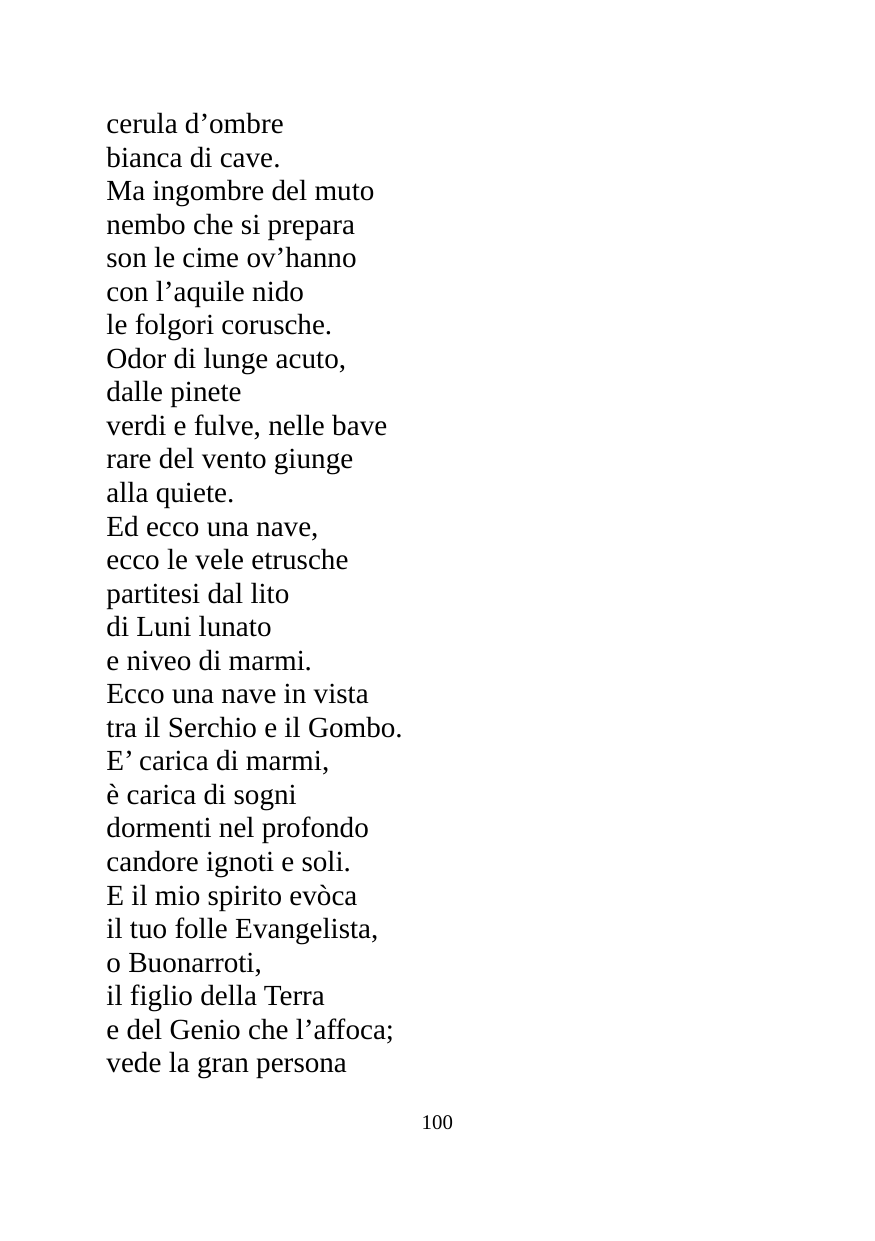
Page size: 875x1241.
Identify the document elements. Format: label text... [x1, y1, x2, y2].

text il figlio della Terra [106, 978, 768, 1012]
text dormenti nel profondo [106, 811, 768, 844]
text ecco le vele etrusche [106, 542, 768, 576]
text vede la gran persona [106, 1045, 768, 1079]
text le folgori corusche. [106, 307, 768, 341]
text verdi e fulve, nelle bave [106, 408, 768, 442]
text cerula d’ombre [106, 106, 768, 140]
text dalle pinete [106, 374, 768, 408]
text il tuo folle Evangelista, [106, 911, 768, 945]
text è carica di sogni [106, 777, 768, 811]
text son le cime ov’hanno [106, 240, 768, 274]
text bianca di cave. [106, 140, 768, 173]
text Odor di lunge acuto, [106, 341, 768, 374]
text E’ carica di marmi, [106, 743, 768, 777]
text e niveo di marmi. [106, 643, 768, 676]
text o Buonarroti, [106, 945, 768, 978]
text con l’aquile nido [106, 274, 768, 307]
text partitesi dal lito [106, 576, 768, 609]
text Ed ecco una nave, [106, 509, 768, 542]
text rare del vento giunge [106, 442, 768, 475]
text alla quiete. [106, 475, 768, 509]
text candore ignoti e soli. [106, 844, 768, 878]
text e del Genio che l’affoca; [106, 1012, 768, 1045]
text Ecco una nave in vista [106, 676, 768, 710]
text nembo che si prepara [106, 207, 768, 240]
text E il mio spirito evòca [106, 878, 768, 911]
text di Luni lunato [106, 609, 768, 643]
text tra il Serchio e il Gombo. [106, 710, 768, 743]
text Ma ingombre del muto [106, 173, 768, 207]
